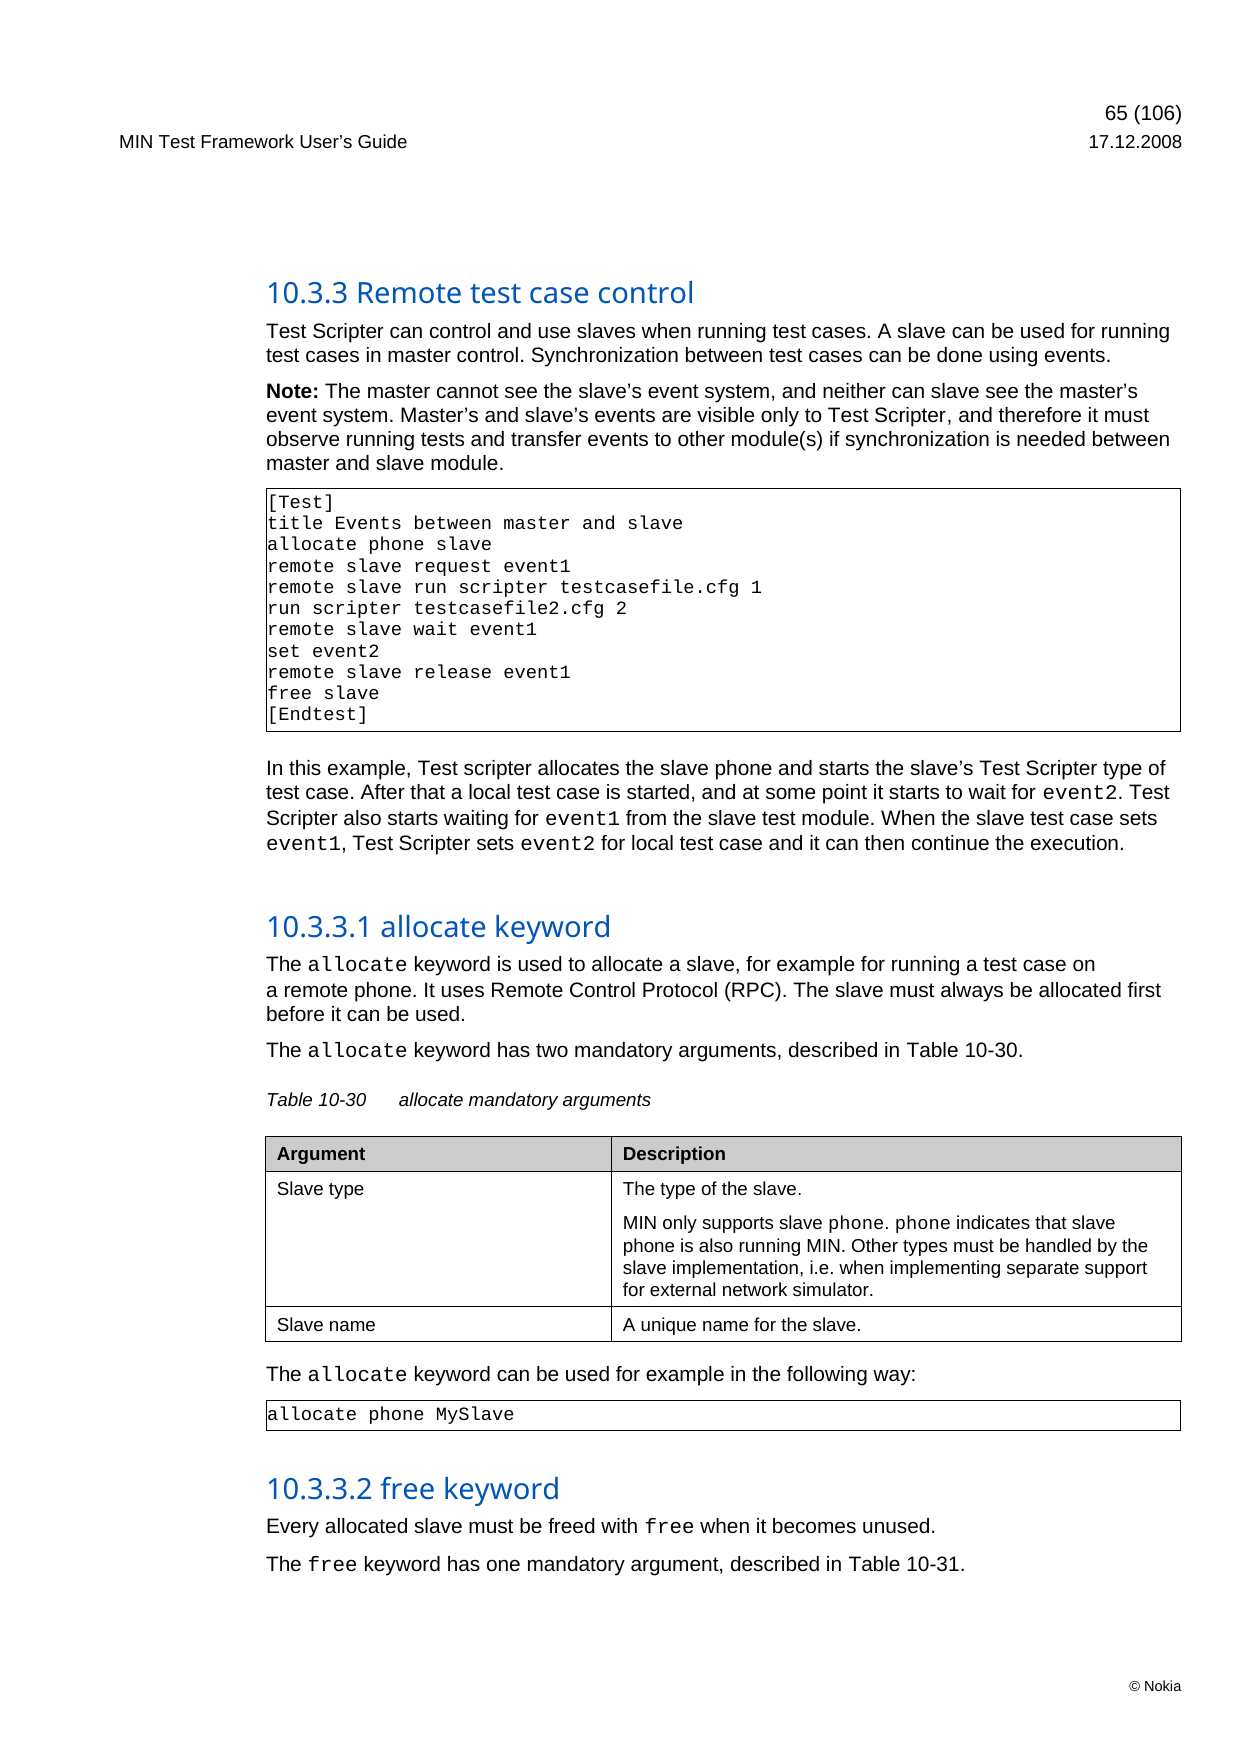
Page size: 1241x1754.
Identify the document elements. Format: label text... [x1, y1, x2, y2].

subtitle free keyword [266, 1468, 1181, 1508]
text remote slave request event1 [267, 551, 1180, 572]
table_cell The type of the slave. MIN only supports slave phone. phone indicates that slave phone is also running MIN. Other types must be handled by the slave implementation, i.e. when implementing separate support for external network simulator. [612, 1172, 1181, 1306]
text remote slave run scripter testcasefile.cfg 1 [267, 572, 1180, 594]
text Test Scripter can control and use slaves when running test cases. A slave can be used for running test cases in master control. Synchronization between test cases can be done using events. [266, 319, 1181, 367]
subtitle allocate keyword [266, 906, 1181, 946]
text [Test] [267, 489, 1180, 509]
text Every allocated slave must be freed with free when it becomes unused. [266, 1514, 1181, 1540]
text run scripter testcasefile2.cfg 2 [267, 594, 1180, 615]
text allocate phone MySlave [267, 1401, 1180, 1430]
table_header Description [612, 1137, 1181, 1171]
table_header Argument [266, 1137, 611, 1171]
table_cell A unique name for the slave. [612, 1307, 1181, 1341]
text The allocate keyword can be used for example in the following way: [266, 1361, 1181, 1387]
text The allocate keyword has two mandatory arguments, described in Table 10-30. [266, 1038, 1181, 1064]
text title Events between master and slave [267, 509, 1180, 530]
text Table 10-30 allocate mandatory arguments [266, 1089, 1181, 1111]
text The allocate keyword is used to allocate a slave, for example for running a test case on a remote phone. It uses Remote Control Protocol (RPC). The slave must always be allocated first before it can be used. [266, 952, 1181, 1026]
table_cell Slave name [266, 1307, 611, 1341]
subtitle Remote test case control [266, 273, 1181, 312]
text [Endtest] [267, 700, 1180, 731]
text set event2 [267, 636, 1180, 657]
text allocate phone slave [267, 530, 1180, 551]
text free slave [267, 679, 1180, 700]
text Note: The master cannot see the slave’s event system, and neither can slave see the master’s event system. Master’s and slave’s events are visible only to Test Scripter, and therefore it must observe running tests and transfer events to other module(s) if synchronization is needed between master and slave module. [266, 379, 1181, 475]
text remote slave wait event1 [267, 615, 1180, 636]
text The free keyword has one mandatory argument, described in Table 10-31. [266, 1552, 1181, 1578]
text In this example, Test scripter allocates the slave phone and starts the slave’s Test Scripter type of test case. After that a local test case is started, and at some point it starts to wait for event2. Test Scripter also starts waiting for event1 from the slave test module. When the slave test case sets event1, Test Scripter sets event2 for local test case and it can then continue the execution. [266, 756, 1181, 857]
table_cell Slave type [266, 1172, 611, 1306]
text remote slave release event1 [267, 657, 1180, 679]
